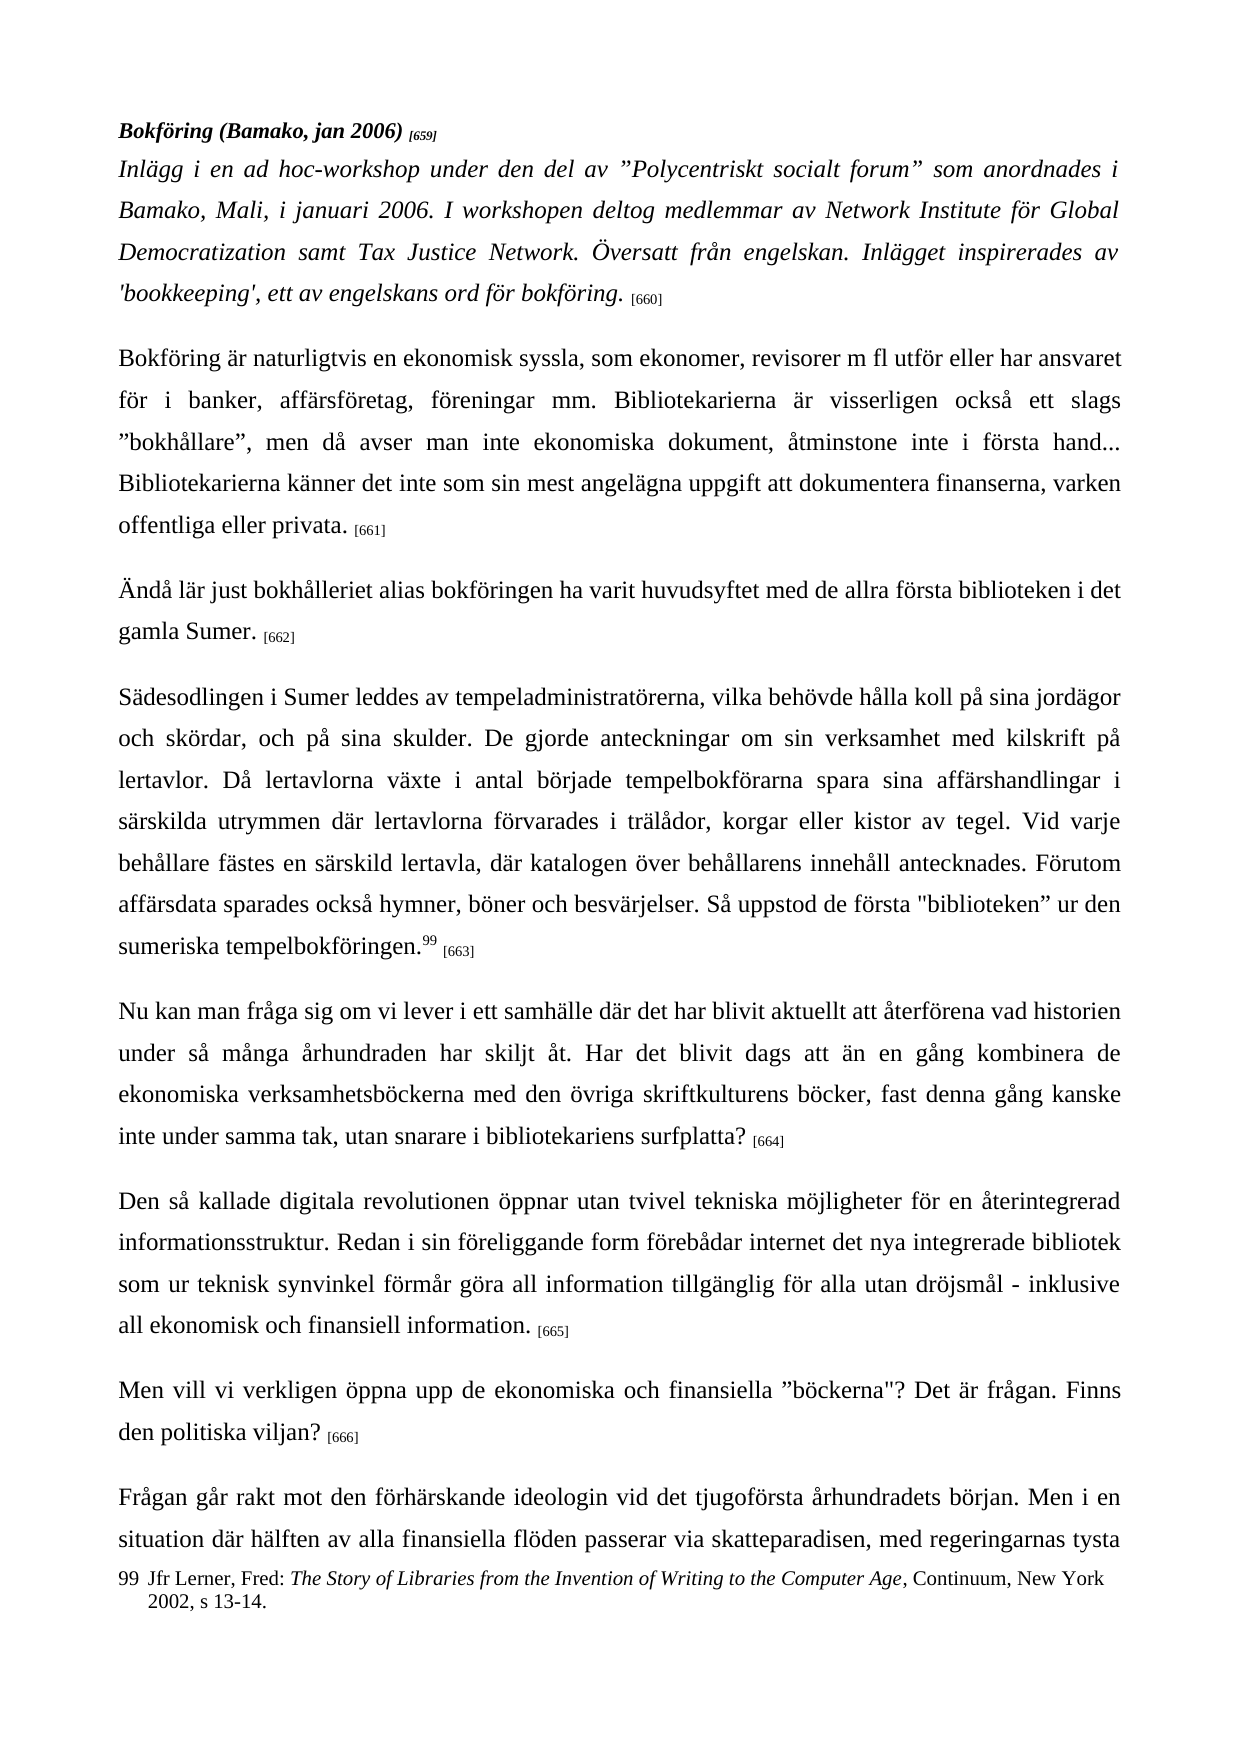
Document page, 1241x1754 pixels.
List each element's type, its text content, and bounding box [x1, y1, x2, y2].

text Den så kallade digitala revolutionen öppnar utan tvivel tekniska möjligheter för en återintegrerad informationsstruktur. Redan i sin föreliggande form förebådar internet det nya integrerade bibliotek som ur teknisk synvinkel förmår göra all information tillgänglig för alla utan dröjsmål - inklusive all ekonomisk och finansiell information. [665] [118, 1187, 1122, 1339]
text Inlägg i en ad hoc-workshop under den del av ”Polycentriskt socialt forum” som anordnades i Bamako, Mali, i januari 2006. I workshopen deltog medlemmar av Network Institute för Global Democratization samt Tax Justice Network. Översatt från engelskan. Inlägget inspirerades av 'bookkeeping', ett av engelskans ord för bokföring. [660] [118, 155, 1122, 307]
text Men vill vi verkligen öppna upp de ekonomiska och finansiella ”böckerna"? Det är frågan. Finns den politiska viljan? [666] [118, 1377, 1122, 1446]
text Bokföring är naturligtvis en ekonomisk syssla, som ekonomer, revisorer m fl utför eller har ansvaret för i banker, affärsföretag, föreningar mm. Bibliotekarierna är visserligen också ett slags ”bokhållare”, men då avser man inte ekonomiska dokument, åtminstone inte i första hand... Bibliotekarierna känner det inte som sin mest angelägna uppgift att dokumentera finanserna, varken offentliga eller privata. [661] [118, 344, 1122, 538]
subtitle Bokföring (Bamako, jan 2006) [659] [118, 118, 1122, 143]
text Jfr Lerner, Fred: The Story of Libraries from the Invention of Writing to the Computer Age, Continuum, New York 2002, s 13-14. [118, 1566, 1122, 1613]
text Ändå lär just bokhålleriet alias bokföringen ha varit huvudsyftet med de allra första biblioteken i det gamla Sumer. [662] [118, 576, 1122, 645]
text Nu kan man fråga sig om vi lever i ett samhälle där det har blivit aktuellt att återförena vad historien under så många århundraden har skiljt åt. Har det blivit dags att än en gång kombinera de ekonomiska verksamhetsböckerna med den övriga skriftkulturens böcker, fast denna gång kanske inte under samma tak, utan snarare i bibliotekariens surfplatta? [664] [118, 997, 1122, 1149]
text Frågan går rakt mot den förhärskande ideologin vid det tjugoförsta århundradets början. Men i en situation där hälften av alla finansiella flöden passerar via skatteparadisen, med regeringarnas tysta [118, 1483, 1122, 1553]
text Sädesodlingen i Sumer leddes av tempeladministratörerna, vilka behövde hålla koll på sina jordägor och skördar, och på sina skulder. De gjorde anteckningar om sin verksamhet med kilskrift på lertavlor. Då lertavlorna växte i antal började tempelbokförarna spara sina affärshandlingar i särskilda utrymmen där lertavlorna förvarades i trälådor, korgar eller kistor av tegel. Vid varje behållare fästes en särskild lertavla, där katalogen över behållarens innehåll antecknades. Förutom affärsdata sparades också hymner, böner och besvärjelser. Så uppstod de första "biblioteken” ur den sumeriska tempelbokföringen. [663] [118, 683, 1122, 960]
